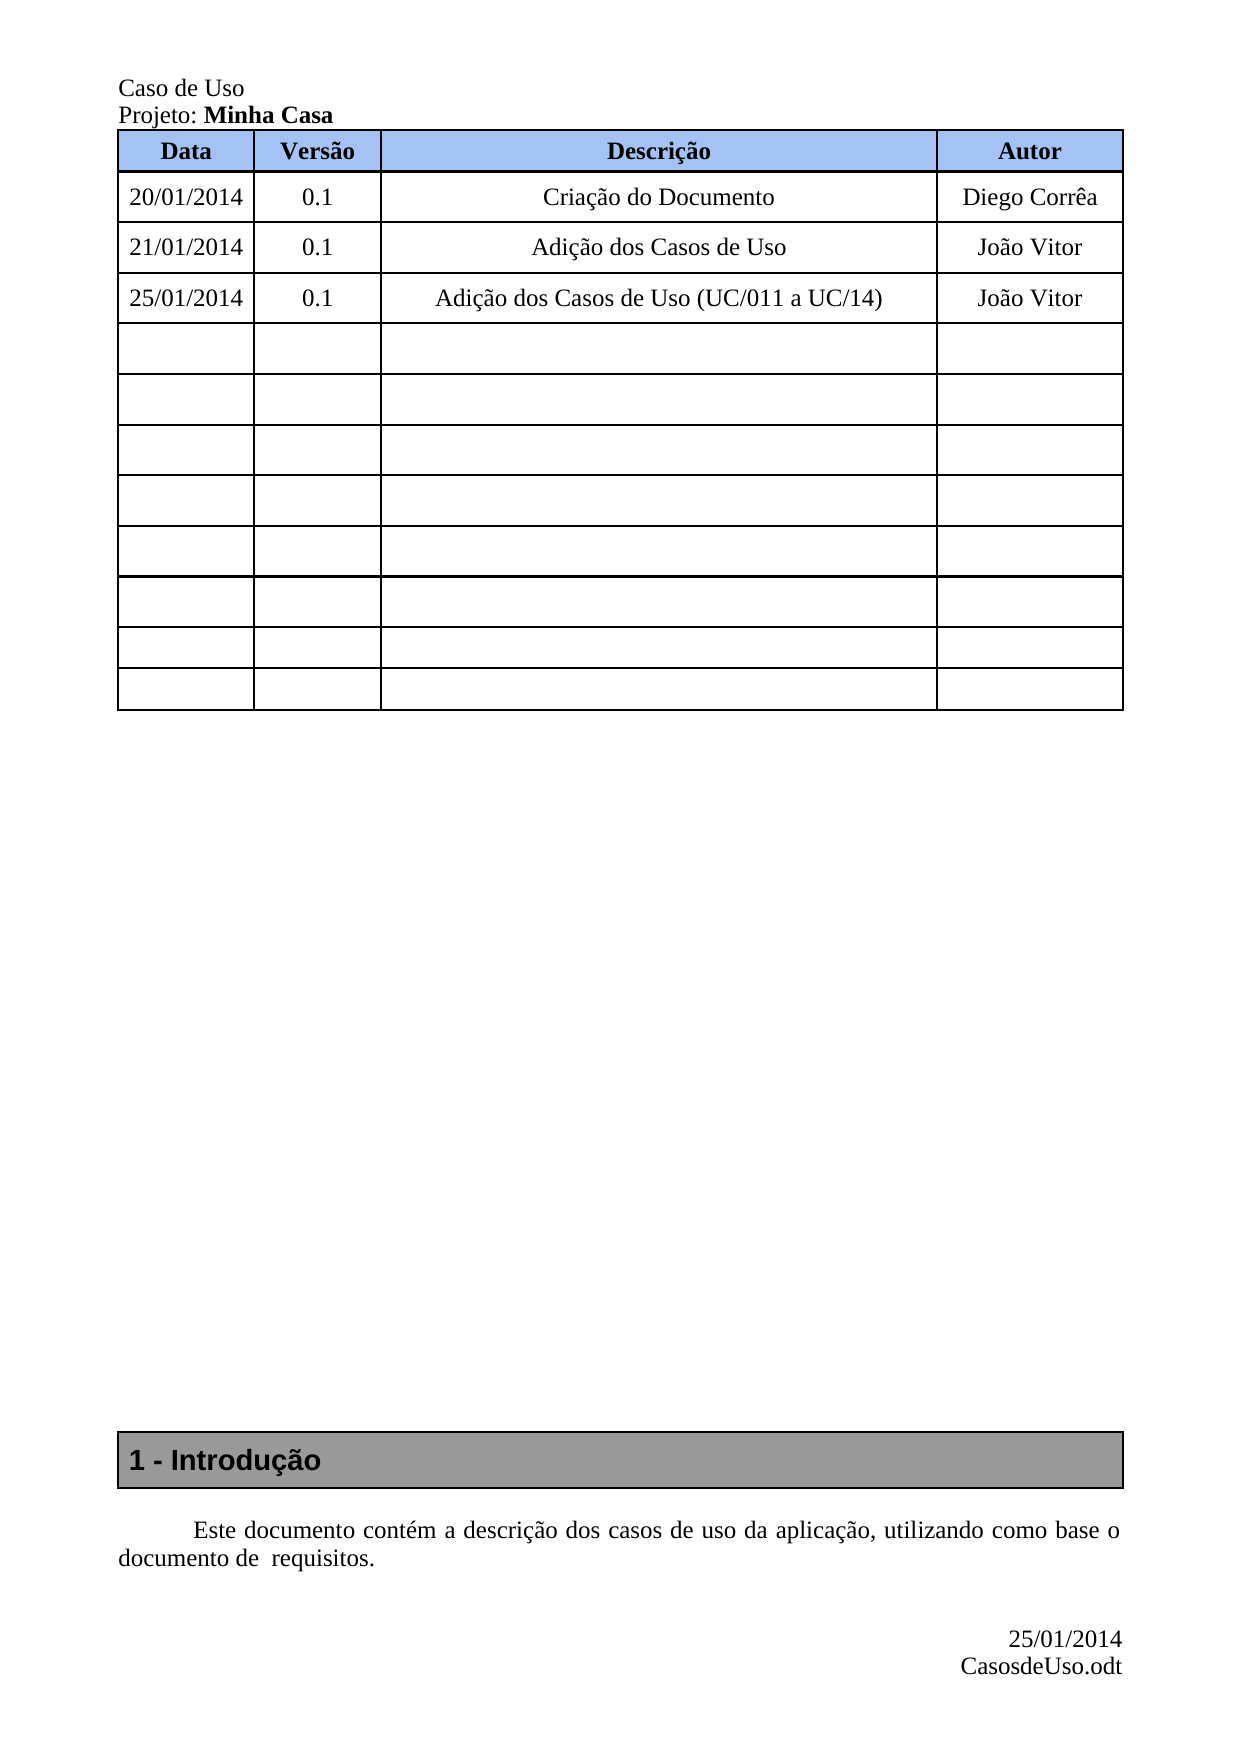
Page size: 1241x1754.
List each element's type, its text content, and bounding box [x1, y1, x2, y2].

table_cell [382, 527, 936, 575]
table_header Autor [938, 131, 1122, 170]
text Este documento contém a descrição dos casos de uso da aplicação, utilizando como base o documento de requisitos. [118, 1516, 1122, 1572]
table_cell [382, 324, 936, 373]
table_cell Adição dos Casos de Uso (UC/011 a UC/14) [382, 274, 936, 322]
table_cell [938, 426, 1122, 474]
table_cell Adição dos Casos de Uso [382, 223, 936, 272]
table_cell João Vitor [938, 223, 1122, 272]
table_cell 0.1 [255, 173, 380, 221]
table_cell [382, 669, 936, 708]
table_cell [255, 628, 380, 667]
table_cell [119, 375, 253, 423]
table_cell [119, 324, 253, 373]
table_cell [938, 324, 1122, 373]
table_cell [938, 375, 1122, 423]
table_header Versão [255, 131, 380, 170]
table_cell [382, 628, 936, 667]
table_cell [382, 476, 936, 525]
table_cell [938, 669, 1122, 708]
table_cell [938, 578, 1122, 626]
table_cell [119, 527, 253, 575]
table_cell [119, 669, 253, 708]
table_cell [255, 476, 380, 525]
table_cell 0.1 [255, 223, 380, 272]
table_cell [255, 375, 380, 423]
table_cell [382, 375, 936, 423]
table_cell [938, 628, 1122, 667]
table_cell [382, 578, 936, 626]
table_header Data [119, 131, 253, 170]
table_cell Criação do Documento [382, 173, 936, 221]
table_cell [119, 476, 253, 525]
table_cell 21/01/2014 [119, 223, 253, 272]
table_cell [255, 527, 380, 575]
table_cell 25/01/2014 [119, 274, 253, 322]
table_cell [382, 426, 936, 474]
table_cell João Vitor [938, 274, 1122, 322]
table_cell [119, 578, 253, 626]
table_header Descrição [382, 131, 936, 170]
table_cell [255, 324, 380, 373]
table_cell [255, 426, 380, 474]
table_cell 0.1 [255, 274, 380, 322]
table_cell 20/01/2014 [119, 173, 253, 221]
table_cell [119, 628, 253, 667]
table_header 1 - Introdução [119, 1433, 1122, 1487]
table_cell [119, 426, 253, 474]
table_cell [255, 578, 380, 626]
table_cell [255, 669, 380, 708]
table_cell [938, 527, 1122, 575]
table_cell Diego Corrêa [938, 173, 1122, 221]
table_cell [938, 476, 1122, 525]
